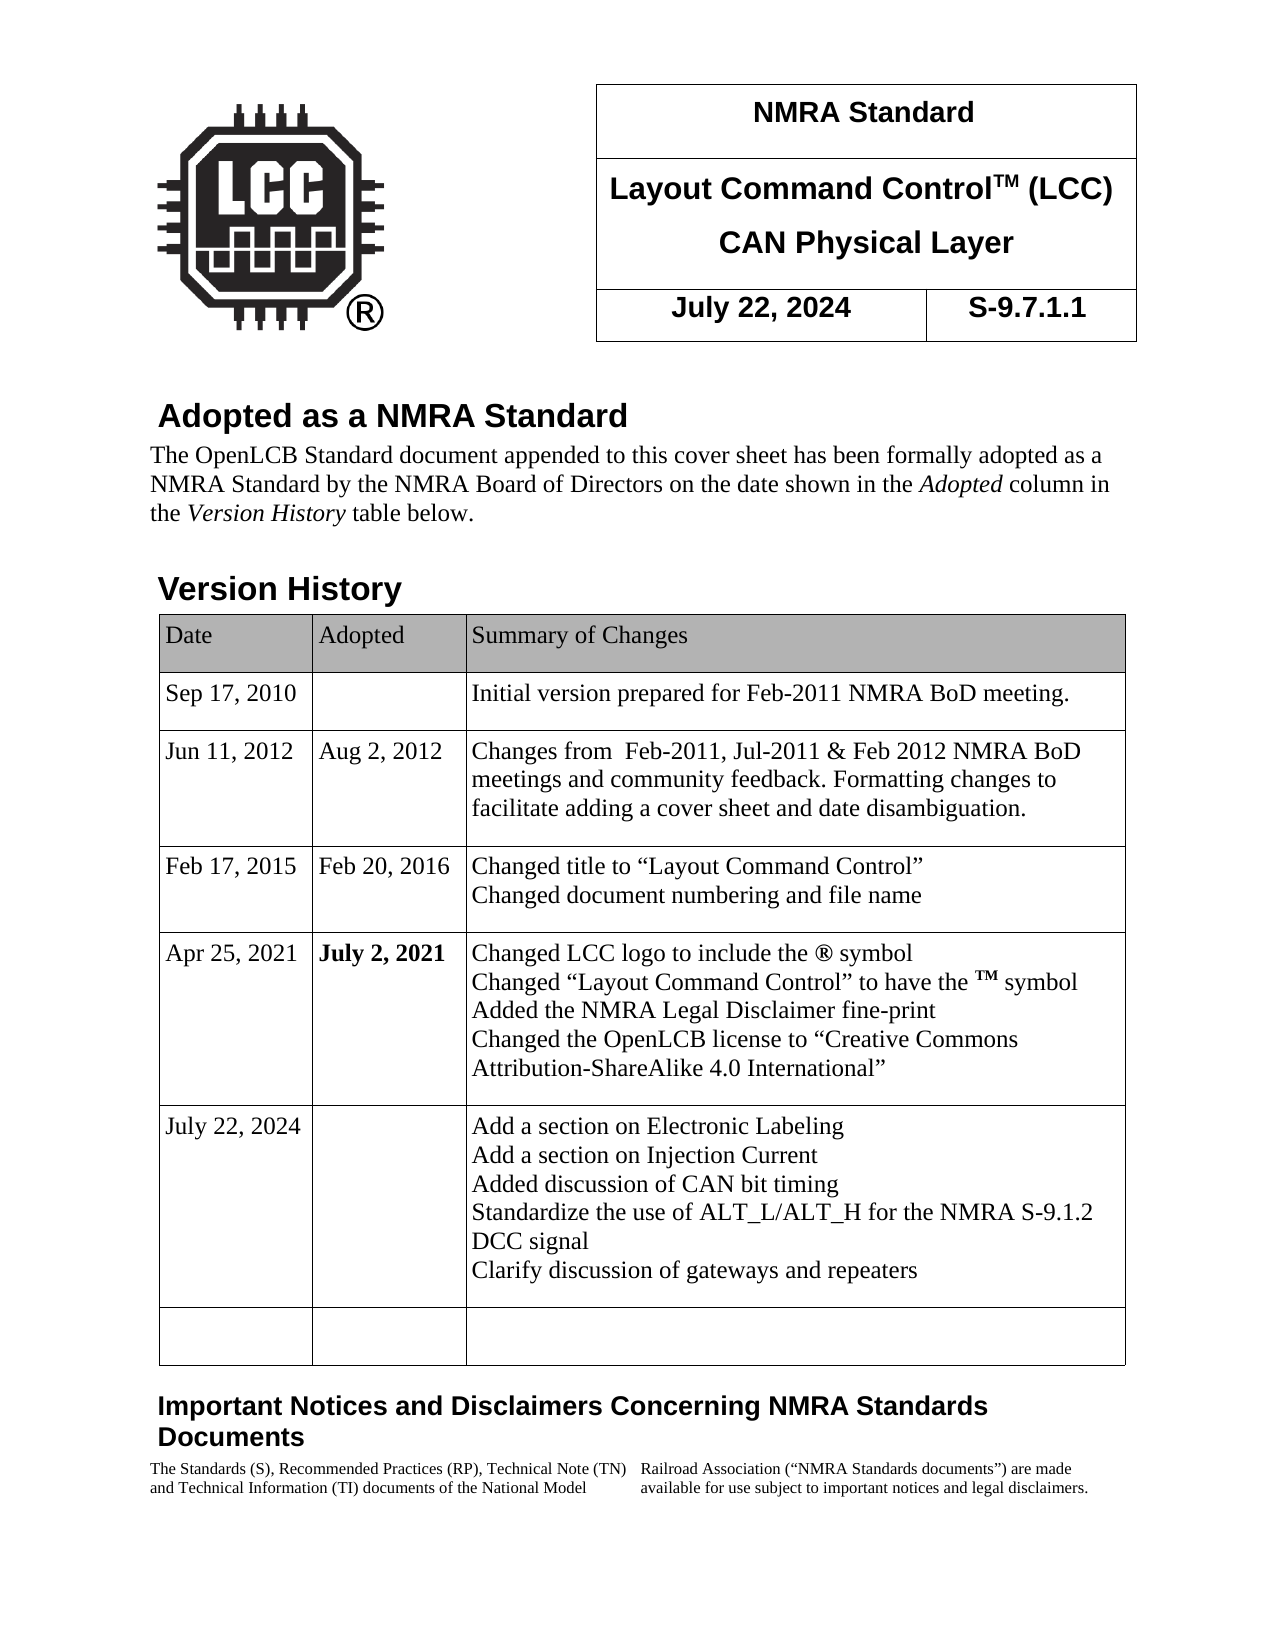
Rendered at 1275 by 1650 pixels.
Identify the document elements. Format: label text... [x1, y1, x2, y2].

picture [138, 85, 405, 347]
table_cell Aug 2, 2012 [313, 731, 466, 846]
table_cell Feb 20, 2016 [313, 847, 466, 932]
table_cell Add a section on Electronic Labeling Add a section on Injection Current Added discussion of CAN bit timing Standardize the use of ALT_L/ALT_H for the NMRA S-9.1.2 DCC signal Clarify discussion of gateways and repeaters [467, 1106, 1125, 1307]
text The Standards (S), Recommended Practices (RP), Technical Note (TN) and Technical Information (TI) documents of the National Model [150, 1459, 634, 1497]
table_cell Changes from Feb-2011, Jul-2011 & Feb 2012 NMRA BoD meetings and community feedback. Formatting changes to facilitate adding a cover sheet and date disambiguation. [467, 731, 1125, 846]
table_cell Jun 11, 2012 [160, 731, 312, 846]
table_cell Changed LCC logo to include the ® symbol Changed “Layout Command Control” to have the TM symbol Added the NMRA Legal Disclaimer fine-print Changed the OpenLCB license to “Creative Commons Attribution-ShareAlike 4.0 International” [467, 933, 1125, 1105]
table_header Date [160, 615, 312, 672]
text Railroad Association (“NMRA Standards documents”) are made available for use subject to important notices and legal disclaimers. [640, 1459, 1125, 1497]
table_cell [467, 1308, 1125, 1365]
table_cell [313, 673, 466, 730]
table_cell [313, 1308, 466, 1365]
table_cell Apr 25, 2021 [160, 933, 312, 1105]
text The OpenLCB Standard document appended to this cover sheet has been formally adopted as a NMRA Standard by the NMRA Board of Directors on the date shown in the Adopted column in the Version History table below. [150, 440, 1125, 527]
subtitle Adopted as a NMRA Standard [112, 396, 1125, 434]
table_cell Changed title to “Layout Command Control” Changed document numbering and file name [467, 847, 1125, 932]
table_cell Sep 17, 2010 [160, 673, 312, 730]
table_cell Feb 17, 2015 [160, 847, 312, 932]
subtitle Version History [112, 569, 1125, 608]
table_cell July 22, 2024 [160, 1106, 312, 1307]
table_header Adopted [313, 615, 466, 672]
subtitle Important Notices and Disclaimers Concerning NMRA Standards Documents [112, 1390, 1125, 1453]
table_cell Initial version prepared for Feb-2011 NMRA BoD meeting. [467, 673, 1125, 730]
table_cell July 2, 2021 [313, 933, 466, 1105]
table_cell [313, 1106, 466, 1307]
table_header Summary of Changes [467, 615, 1125, 672]
table_cell [160, 1308, 312, 1365]
